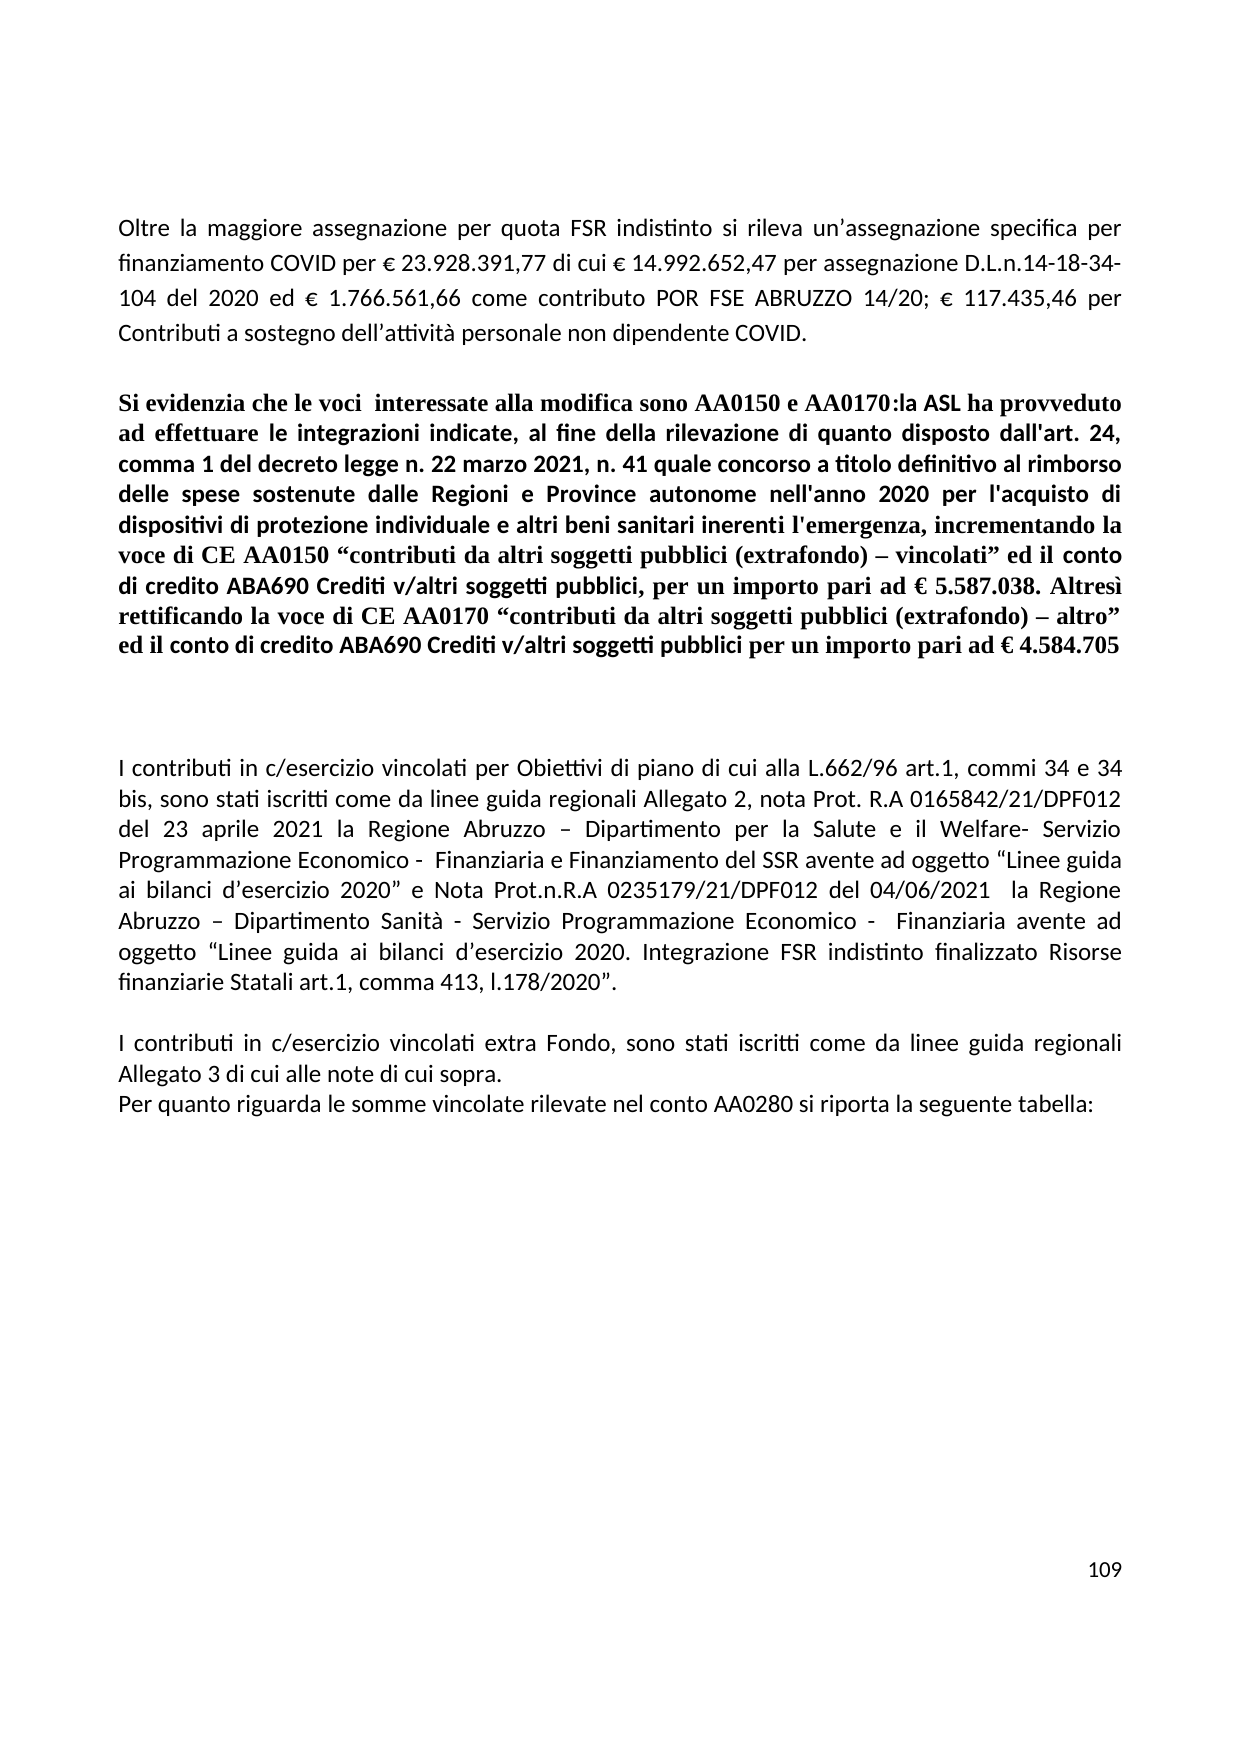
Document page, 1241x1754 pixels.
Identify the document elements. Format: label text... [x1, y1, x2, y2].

text I contributi in c/esercizio vincolati extra Fondo, sono stati iscritti come da linee guida regionali Allegato 3 di cui alle note di cui sopra. [118, 1027, 1122, 1088]
text Oltre la maggiore assegnazione per quota FSR indistinto si rileva un’assegnazione specifica per finanziamento COVID per € 23.928.391,77 di cui € 14.992.652,47 per assegnazione D.L.n.14-18-34-104 del 2020 ed € 1.766.561,66 come contributo POR FSE ABRUZZO 14/20; € 117.435,46 per Contributi a sostegno dell’attività personale non dipendente COVID. [118, 212, 1122, 348]
text I contributi in c/esercizio vincolati per Obiettivi di piano di cui alla L.662/96 art.1, commi 34 e 34 bis, sono stati iscritti come da linee guida regionali Allegato 2, nota Prot. R.A 0165842/21/DPF012 del 23 aprile 2021 la Regione Abruzzo – Dipartimento per la Salute e il Welfare- Servizio Programmazione Economico - Finanziaria e Finanziamento del SSR avente ad oggetto “Linee guida ai bilanci d’esercizio 2020” e Nota Prot.n.R.A 0235179/21/DPF012 del 04/06/2021 la Regione Abruzzo – Dipartimento Sanità - Servizio Programmazione Economico - Finanziaria avente ad oggetto “Linee guida ai bilanci d’esercizio 2020. Integrazione FSR indistinto finalizzato Risorse finanziarie Statali art.1, comma 413, l.178/2020”. [118, 752, 1122, 997]
text Si evidenzia che le voci interessate alla modifica sono AA0150 e AA0170:la ASL ha provveduto ad effettuare le integrazioni indicate, al fine della rilevazione di quanto disposto dall'art. 24, comma 1 del decreto legge n. 22 marzo 2021, n. 41 quale concorso a titolo definitivo al rimborso delle spese sostenute dalle Regioni e Province autonome nell'anno 2020 per l'acquisto di dispositivi di protezione individuale e altri beni sanitari inerenti l'emergenza, incrementando la voce di CE AA0150 “contributi da altri soggetti pubblici (extrafondo) – vincolati” ed il conto di credito ABA690 Crediti v/altri soggetti pubblici, per un importo pari ad € 5.587.038. Altresì rettificando la voce di CE AA0170 “contributi da altri soggetti pubblici (extrafondo) – altro” ed il conto di credito ABA690 Crediti v/altri soggetti pubblici per un importo pari ad € 4.584.705 [118, 387, 1122, 660]
text Per quanto riguarda le somme vincolate rilevate nel conto AA0280 si riporta la seguente tabella: [118, 1088, 1122, 1119]
